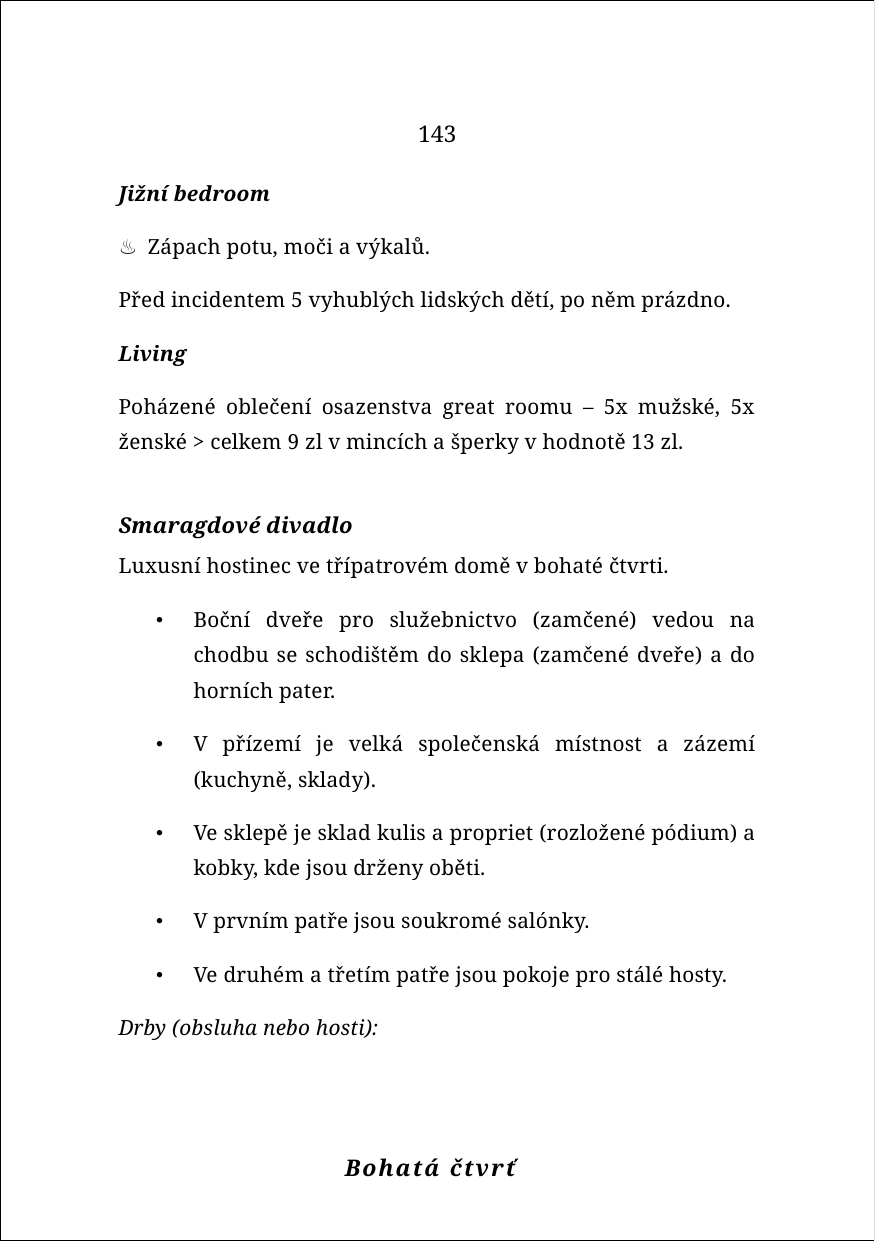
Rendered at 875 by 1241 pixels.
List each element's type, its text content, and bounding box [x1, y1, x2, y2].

list Ve sklepě je sklad kulis a propriet (rozložené pódium) a kobky, kde jsou drženy oběti. [156, 818, 756, 882]
text Před incidentem 5 vyhublých lidských dětí, po něm prázdno. [118, 285, 756, 314]
text Drby (obsluha nebo hosti): [118, 1013, 756, 1042]
list Ve druhém a třetím patře jsou pokoje pro stálé hosty. [156, 960, 756, 988]
text ♨ Zápach potu, moči a výkalů. [118, 232, 756, 261]
list V přízemí je velká společenská místnost a zázemí (kuchyně, sklady). [156, 729, 756, 793]
text Living [118, 339, 756, 367]
subtitle Smaragdové divadlo [118, 510, 756, 540]
text Luxusní hostinec ve třípatrovém domě v bohaté čtvrti. [118, 552, 756, 580]
text Jižní bedroom [118, 179, 756, 207]
list V prvním patře jsou soukromé salónky. [156, 907, 756, 935]
list Boční dveře pro služebnictvo (zamčené) vedou na chodbu se schodištěm do sklepa (zamčené dveře) a do horních pater. [156, 605, 756, 704]
text Poházené oblečení osazenstva great roomu – 5x mužské, 5x ženské > celkem 9 zl v mincích a šperky v hodnotě 13 zl. [118, 392, 756, 456]
